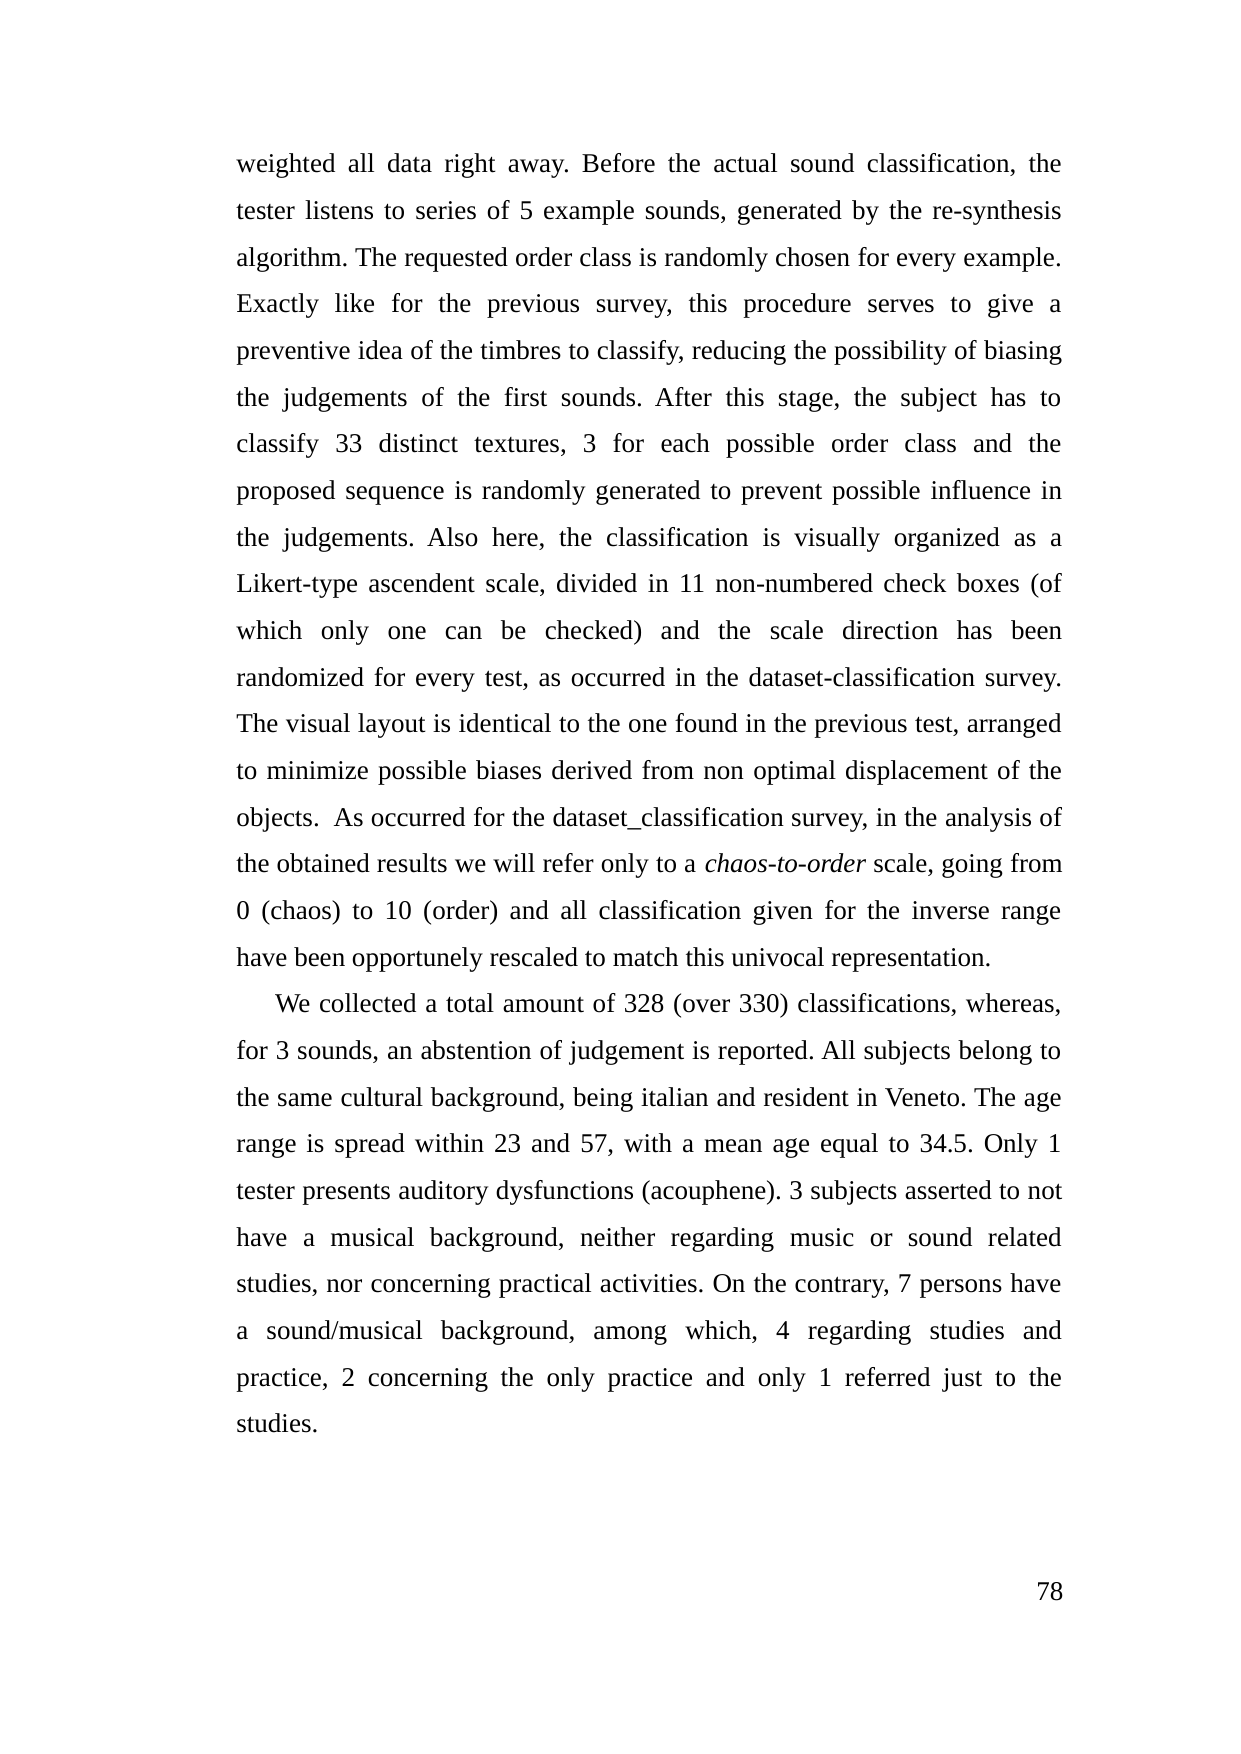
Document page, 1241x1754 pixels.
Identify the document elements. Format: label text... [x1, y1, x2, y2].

text weighted all data right away. Before the actual sound classification, the tester listens to series of 5 example sounds, generated by the re-synthesis algorithm. The requested order class is randomly chosen for every example. Exactly like for the previous survey, this procedure serves to give a preventive idea of the timbres to classify, reducing the possibility of biasing the judgements of the first sounds. After this stage, the subject has to classify 33 distinct textures, 3 for each possible order class and the proposed sequence is randomly generated to prevent possible influence in the judgements. Also here, the classification is visually organized as a Likert-type ascendent scale, divided in 11 non-numbered check boxes (of which only one can be checked) and the scale direction has been randomized for every test, as occurred in the dataset-classification survey. The visual layout is identical to the one found in the previous test, arranged to minimize possible biases derived from non optimal displacement of the objects. As occurred for the dataset_classification survey, in the analysis of the obtained results we will refer only to a chaos-to-order scale, going from 0 (chaos) to 10 (order) and all classification given for the inverse range have been opportunely rescaled to match this univocal representation. [236, 148, 1063, 972]
text We collected a total amount of 328 (over 330) classifications, whereas, for 3 sounds, an abstention of judgement is reported. All subjects belong to the same cultural background, being italian and resident in Veneto. The age range is spread within 23 and 57, with a mean age equal to 34.5. Only 1 tester presents auditory dysfunctions (acouphene). 3 subjects asserted to not have a musical background, neither regarding music or sound related studies, nor concerning practical activities. On the contrary, 7 persons have a sound/musical background, among which, 4 regarding studies and practice, 2 concerning the only practice and only 1 referred just to the studies. [236, 988, 1063, 1439]
